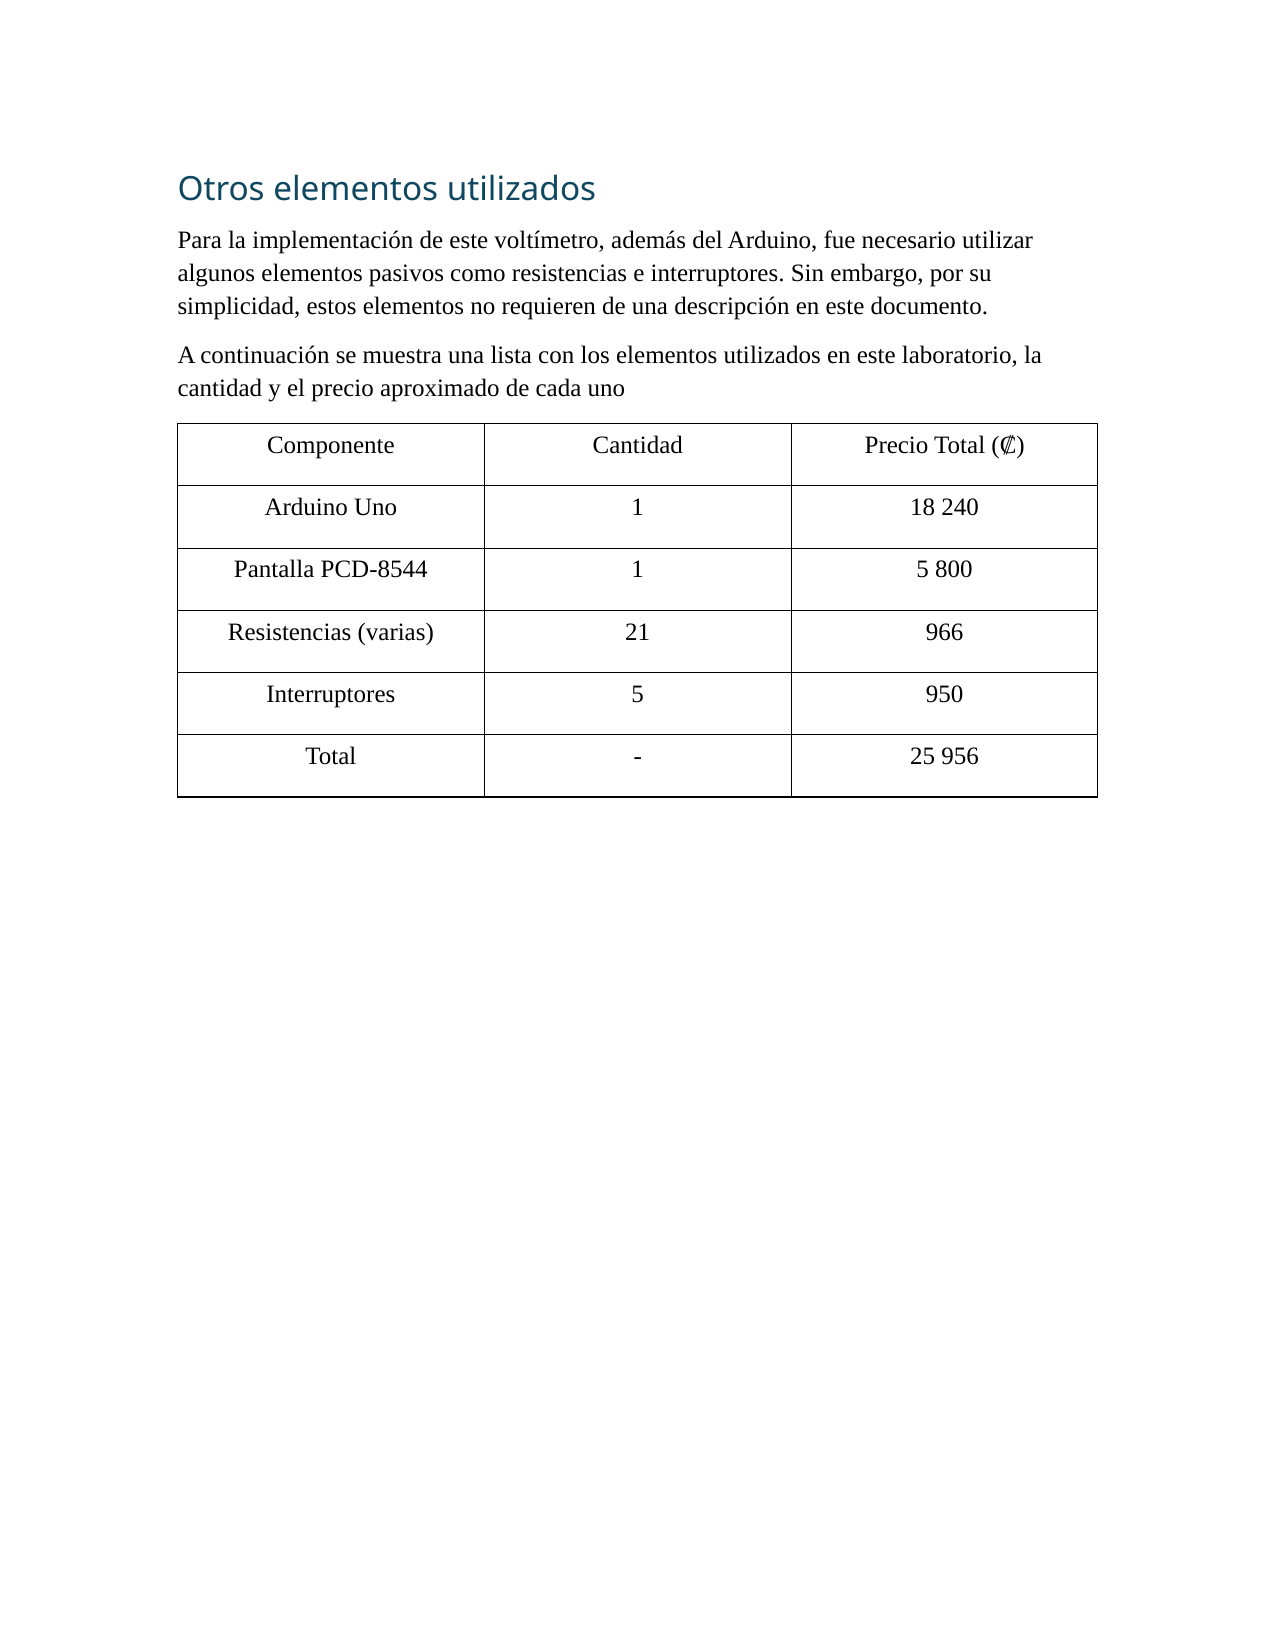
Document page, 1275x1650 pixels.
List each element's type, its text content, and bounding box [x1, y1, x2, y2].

table_cell 1 [485, 549, 791, 610]
table_cell Total [178, 735, 484, 796]
table_cell 5 [485, 673, 791, 734]
table_cell Resistencias (varias) [178, 611, 484, 672]
table_cell 1 [485, 486, 791, 548]
table_cell 18 240 [792, 486, 1097, 548]
table_cell 5 800 [792, 549, 1097, 610]
table_cell 966 [792, 611, 1097, 672]
table_cell 21 [485, 611, 791, 672]
table_header Precio Total (₡) [792, 424, 1097, 485]
table_cell 950 [792, 673, 1097, 734]
table_header Componente [178, 424, 484, 485]
subtitle Otros elementos utilizados [177, 164, 1098, 210]
table_header Cantidad [485, 424, 791, 485]
table_cell Interruptores [178, 673, 484, 734]
text A continuación se muestra una lista con los elementos utilizados en este laboratorio, la cantidad y el precio aproximado de cada uno [177, 341, 1098, 402]
table_cell 25 956 [792, 735, 1097, 796]
table_cell Pantalla PCD-8544 [178, 549, 484, 610]
table_cell - [485, 735, 791, 796]
text Para la implementación de este voltímetro, además del Arduino, fue necesario utilizar algunos elementos pasivos como resistencias e interruptores. Sin embargo, por su simplicidad, estos elementos no requieren de una descripción en este documento. [177, 225, 1098, 319]
table_cell Arduino Uno [178, 486, 484, 548]
